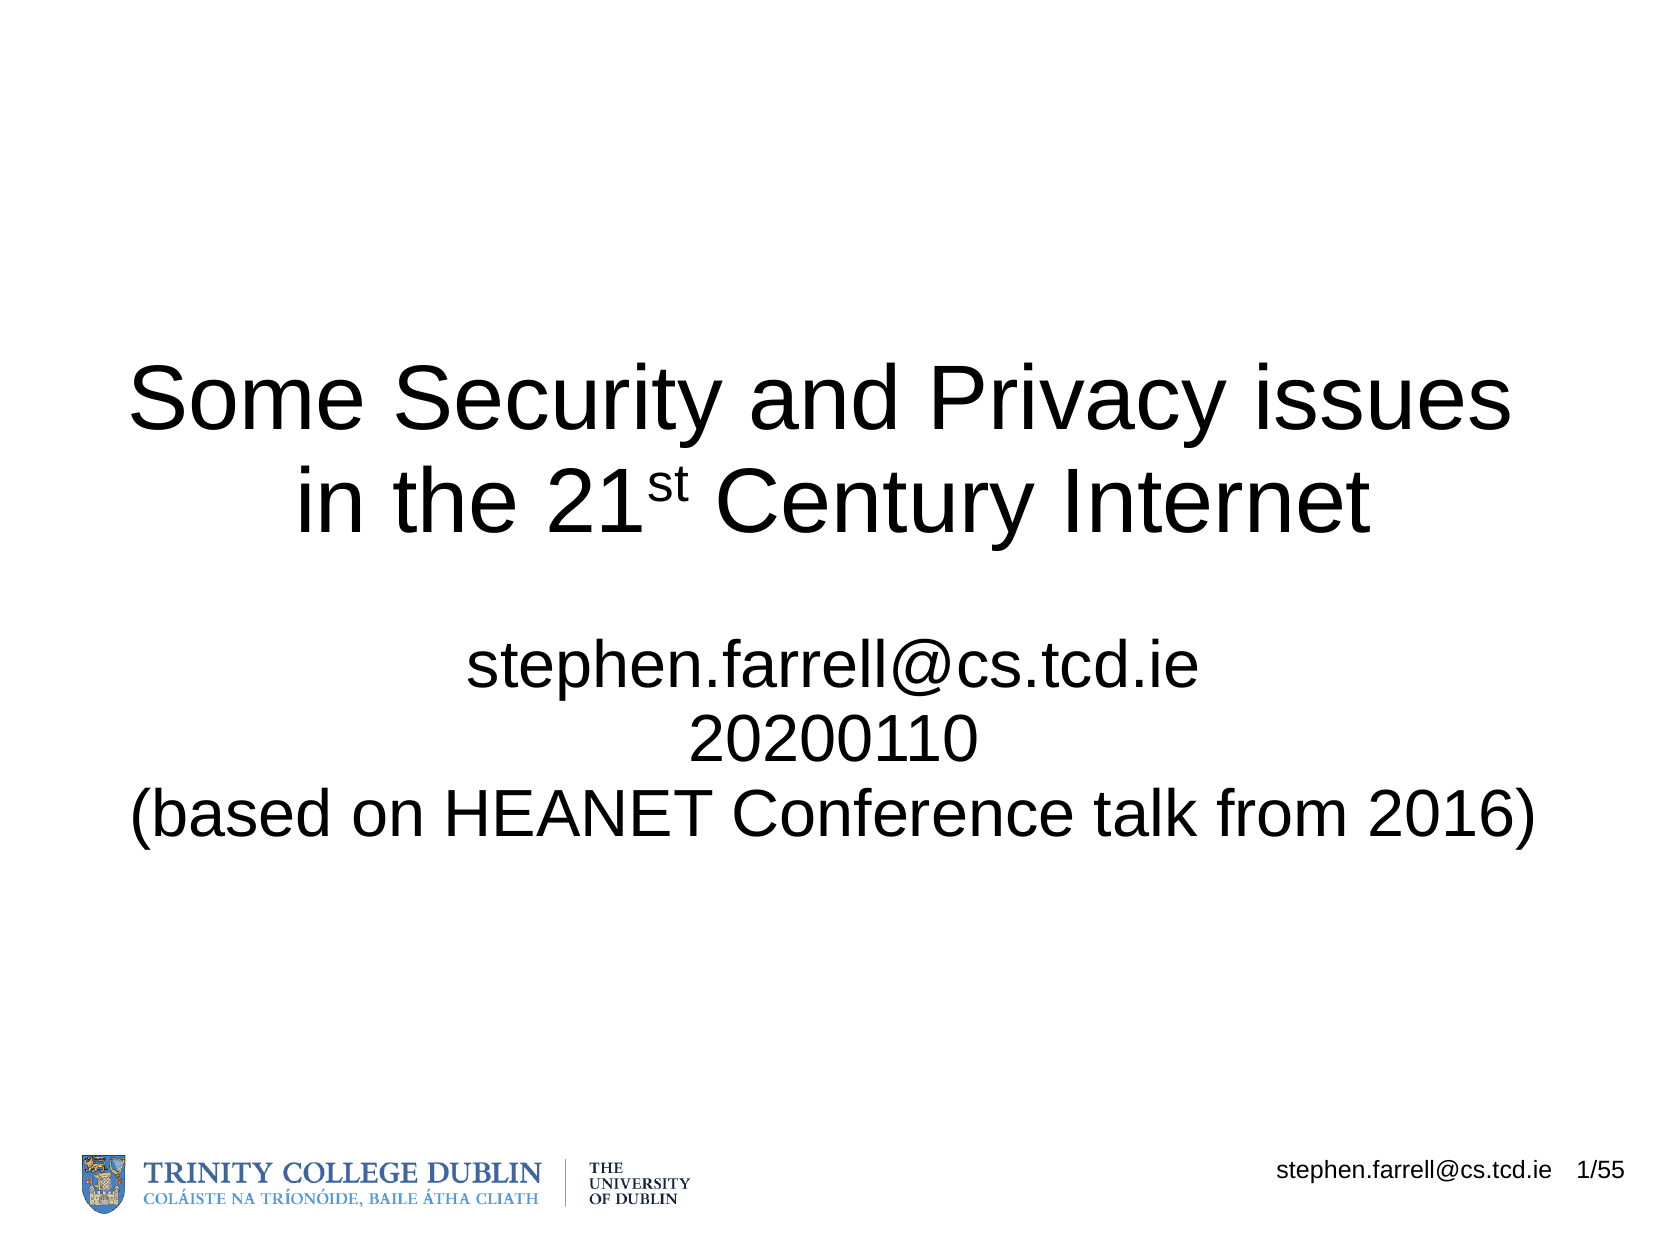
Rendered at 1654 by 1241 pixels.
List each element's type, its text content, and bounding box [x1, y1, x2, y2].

picture [82, 1155, 694, 1214]
text_box Some Security and Privacy issues in the 21st Century Internet stephen.farrell@cs.tcd.ie 20200110 (based on HEANET Conference talk from 2016) [90, 345, 1579, 853]
